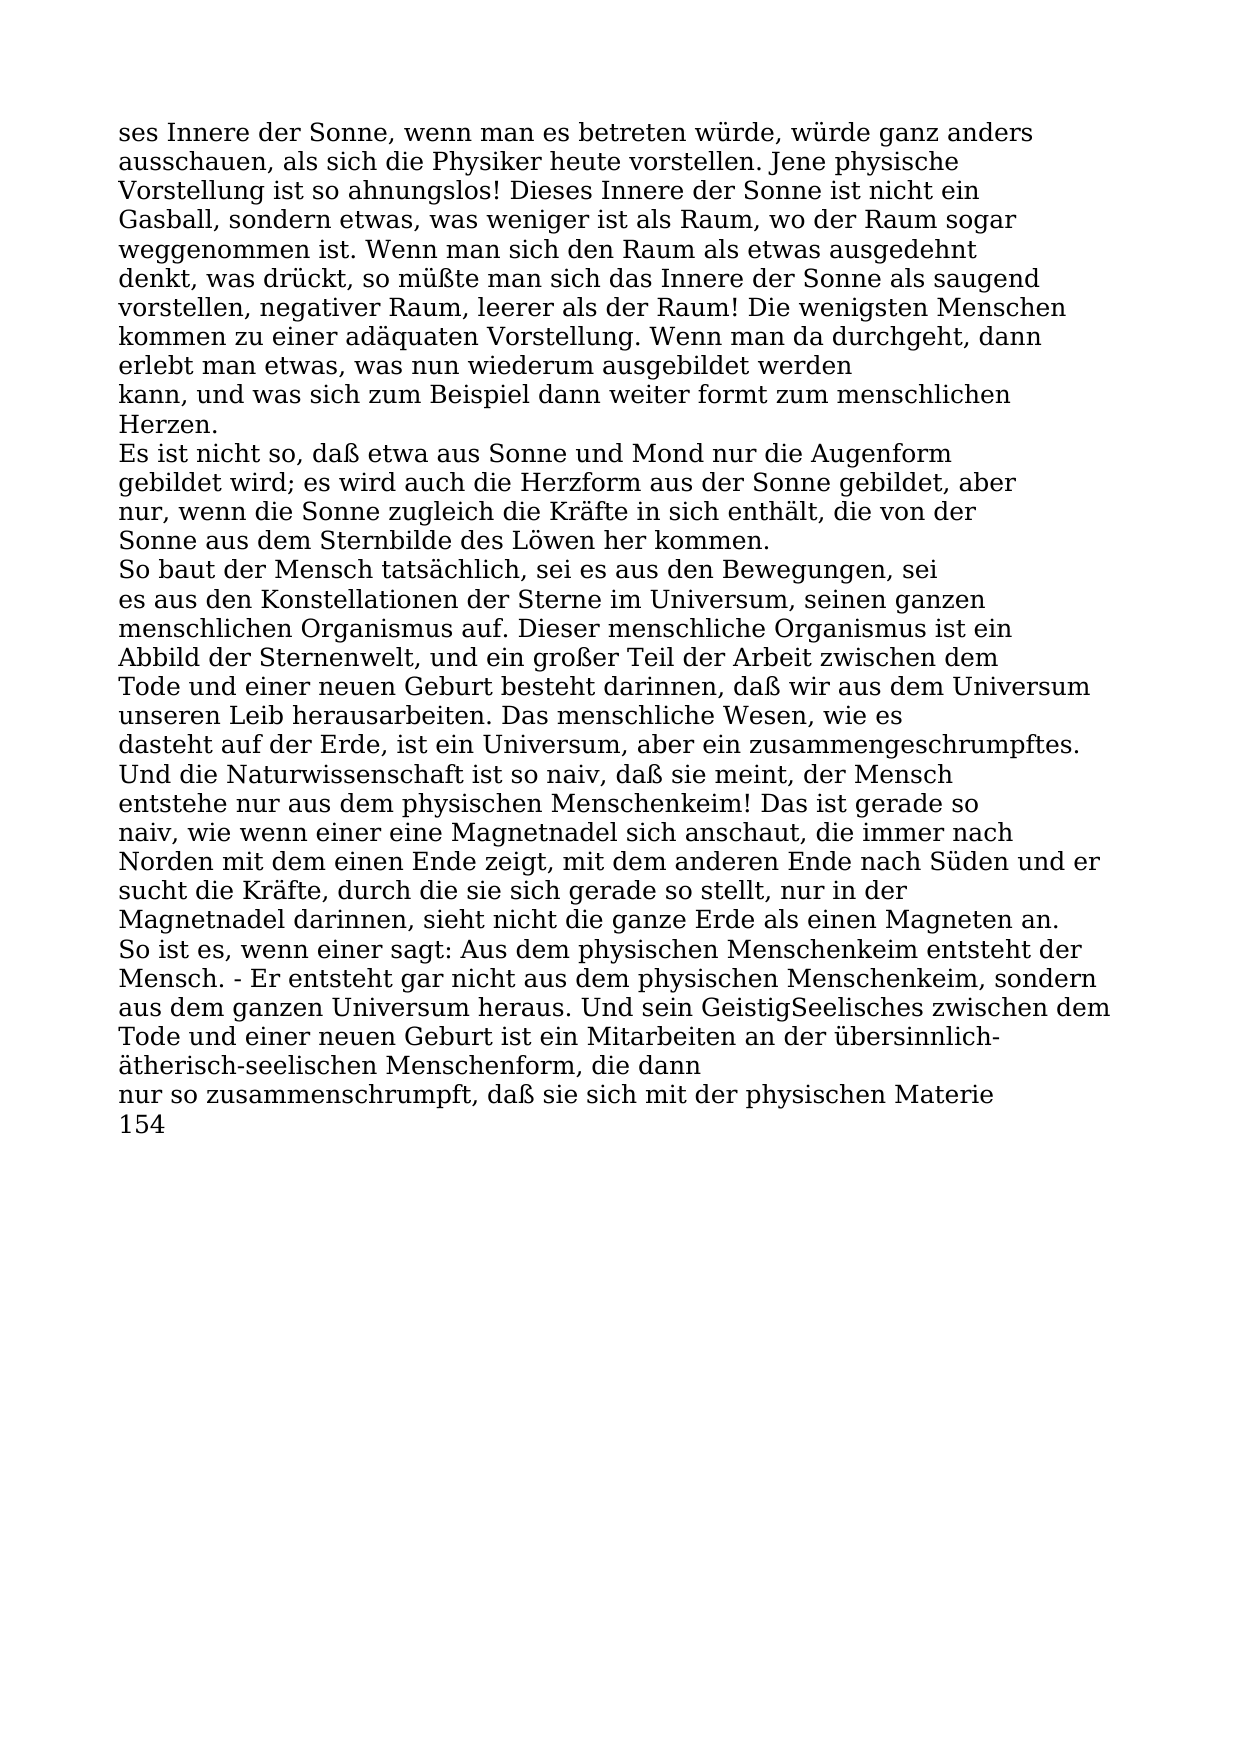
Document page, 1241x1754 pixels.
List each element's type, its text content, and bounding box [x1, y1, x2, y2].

text 154 [118, 1110, 1122, 1139]
text Abbild der Sternenwelt, und ein großer Teil der Arbeit zwischen dem [118, 643, 1122, 672]
text menschlichen Organismus auf. Dieser menschliche Organismus ist ein [118, 614, 1122, 643]
text Sonne aus dem Sternbilde des Löwen her kommen. [118, 526, 1122, 556]
text gebildet wird; es wird auch die Herzform aus der Sonne gebildet, aber [118, 468, 1122, 497]
text dasteht auf der Erde, ist ein Universum, aber ein zusammengeschrumpftes. Und die Naturwissenschaft ist so naiv, daß sie meint, der Mensch [118, 731, 1122, 789]
text denkt, was drückt, so müßte man sich das Innere der Sonne als saugend [118, 264, 1122, 293]
text ses Innere der Sonne, wenn man es betreten würde, würde ganz anders ausschauen, als sich die Physiker heute vorstellen. Jene physische [118, 118, 1122, 176]
text Norden mit dem einen Ende zeigt, mit dem anderen Ende nach Süden und er sucht die Kräfte, durch die sie sich gerade so stellt, nur in der [118, 847, 1122, 906]
text Vorstellung ist so ahnungslos! Dieses Innere der Sonne ist nicht ein [118, 176, 1122, 206]
text es aus den Konstellationen der Sterne im Universum, seinen ganzen [118, 585, 1122, 614]
text entstehe nur aus dem physischen Menschenkeim! Das ist gerade so [118, 789, 1122, 818]
text So ist es, wenn einer sagt: Aus dem physischen Menschenkeim entsteht der Mensch. - Er entsteht gar nicht aus dem physischen Menschenkeim, sondern aus dem ganzen Universum heraus. Und sein GeistigSeelisches zwischen dem Tode und einer neuen Geburt ist ein Mitarbeiten an der übersinnlich-ätherisch-seelischen Menschenform, die dann [118, 935, 1122, 1081]
text kann, und was sich zum Beispiel dann weiter formt zum menschlichen [118, 381, 1122, 410]
text Gasball, sondern etwas, was weniger ist als Raum, wo der Raum sogar weggenommen ist. Wenn man sich den Raum als etwas ausgedehnt [118, 206, 1122, 264]
text nur so zusammenschrumpft, daß sie sich mit der physischen Materie [118, 1081, 1122, 1110]
text Magnetnadel darinnen, sieht nicht die ganze Erde als einen Magneten an. [118, 906, 1122, 935]
text So baut der Mensch tatsächlich, sei es aus den Bewegungen, sei [118, 556, 1122, 585]
text Tode und einer neuen Geburt besteht darinnen, daß wir aus dem Universum unseren Leib herausarbeiten. Das menschliche Wesen, wie es [118, 672, 1122, 731]
text naiv, wie wenn einer eine Magnetnadel sich anschaut, die immer nach [118, 818, 1122, 847]
text Herzen. [118, 410, 1122, 439]
text Es ist nicht so, daß etwa aus Sonne und Mond nur die Augenform [118, 439, 1122, 468]
text vorstellen, negativer Raum, leerer als der Raum! Die wenigsten Menschen kommen zu einer adäquaten Vorstellung. Wenn man da durchgeht, dann erlebt man etwas, was nun wiederum ausgebildet werden [118, 293, 1122, 381]
text nur, wenn die Sonne zugleich die Kräfte in sich enthält, die von der [118, 497, 1122, 526]
